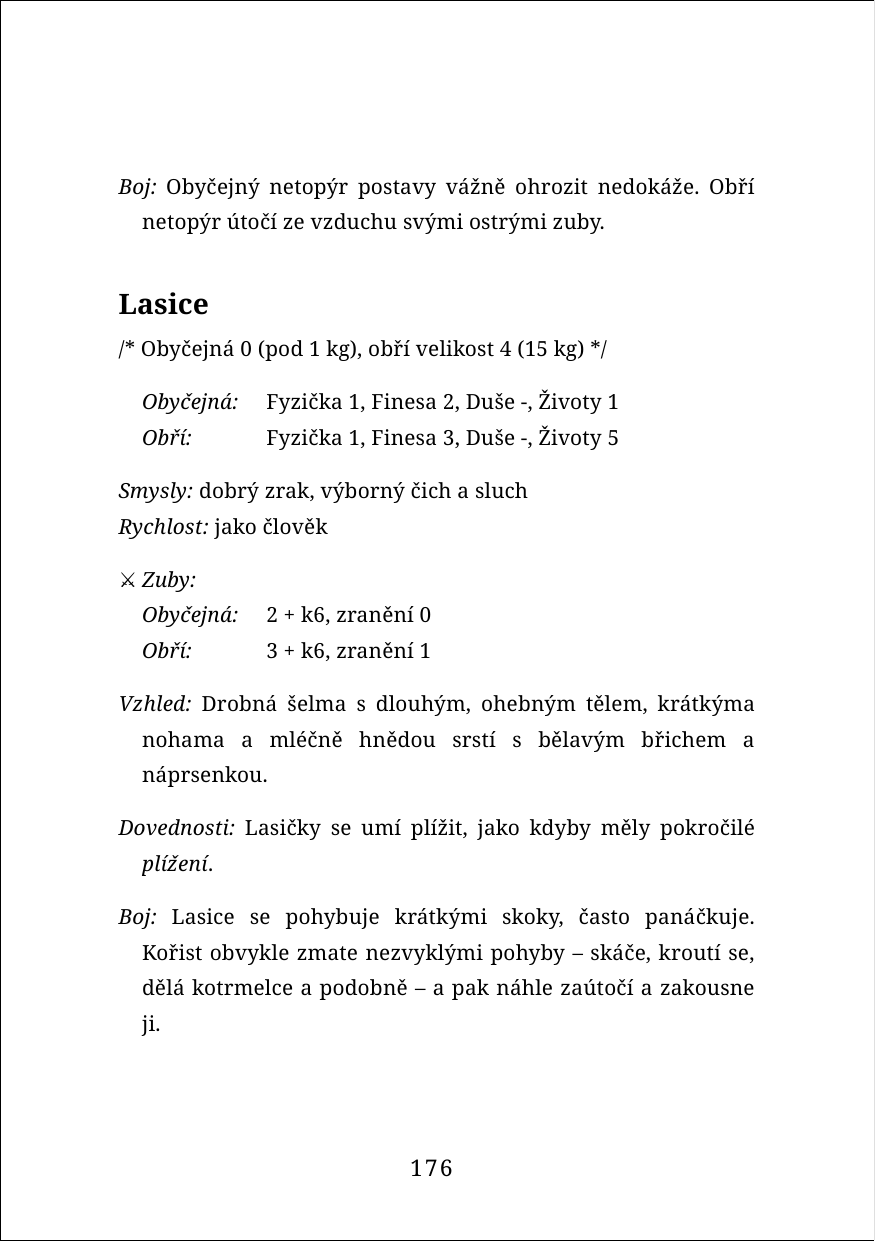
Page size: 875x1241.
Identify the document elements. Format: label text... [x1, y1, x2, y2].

text Boj: Obyčejný netopýr postavy vážně ohrozit nedokáže. Obří netopýr útočí ze vzduchu svými ostrými zuby. [118, 172, 756, 236]
text Obří: Fyzička 1, Finesa 3, Duše -, Životy 5 [142, 423, 756, 451]
text Rychlost: jako člověk [118, 512, 756, 540]
text /* Obyčejná 0 (pod 1 kg), obří velikost 4 (15 kg) */ [118, 334, 756, 363]
text Obří: 3 + k6, zranění 1 [142, 636, 756, 664]
text Obyčejná: 2 + k6, zranění 0 [142, 601, 756, 629]
text Obyčejná: Fyzička 1, Finesa 2, Duše -, Životy 1 [142, 387, 756, 416]
subtitle Lasice [118, 284, 756, 322]
text Dovednosti: Lasičky se umí plížit, jako kdyby měly pokročilé plížení. [118, 813, 756, 877]
text Boj: Lasice se pohybuje krátkými skoky, často panáčkuje. Kořist obvykle zmate nezvyklými pohyby – skáče, kroutí se, dělá kotrmelce a podobně – a pak náhle zaútočí a zakousne ji. [118, 902, 756, 1037]
text ⚔ Zuby: [118, 565, 756, 593]
text Smysly: dobrý zrak, výborný čich a sluch [118, 476, 756, 505]
text Vzhled: Drobná šelma s dlouhým, ohebným tělem, krátkýma nohama a mléčně hnědou srstí s bělavým břichem a náprsenkou. [118, 689, 756, 789]
